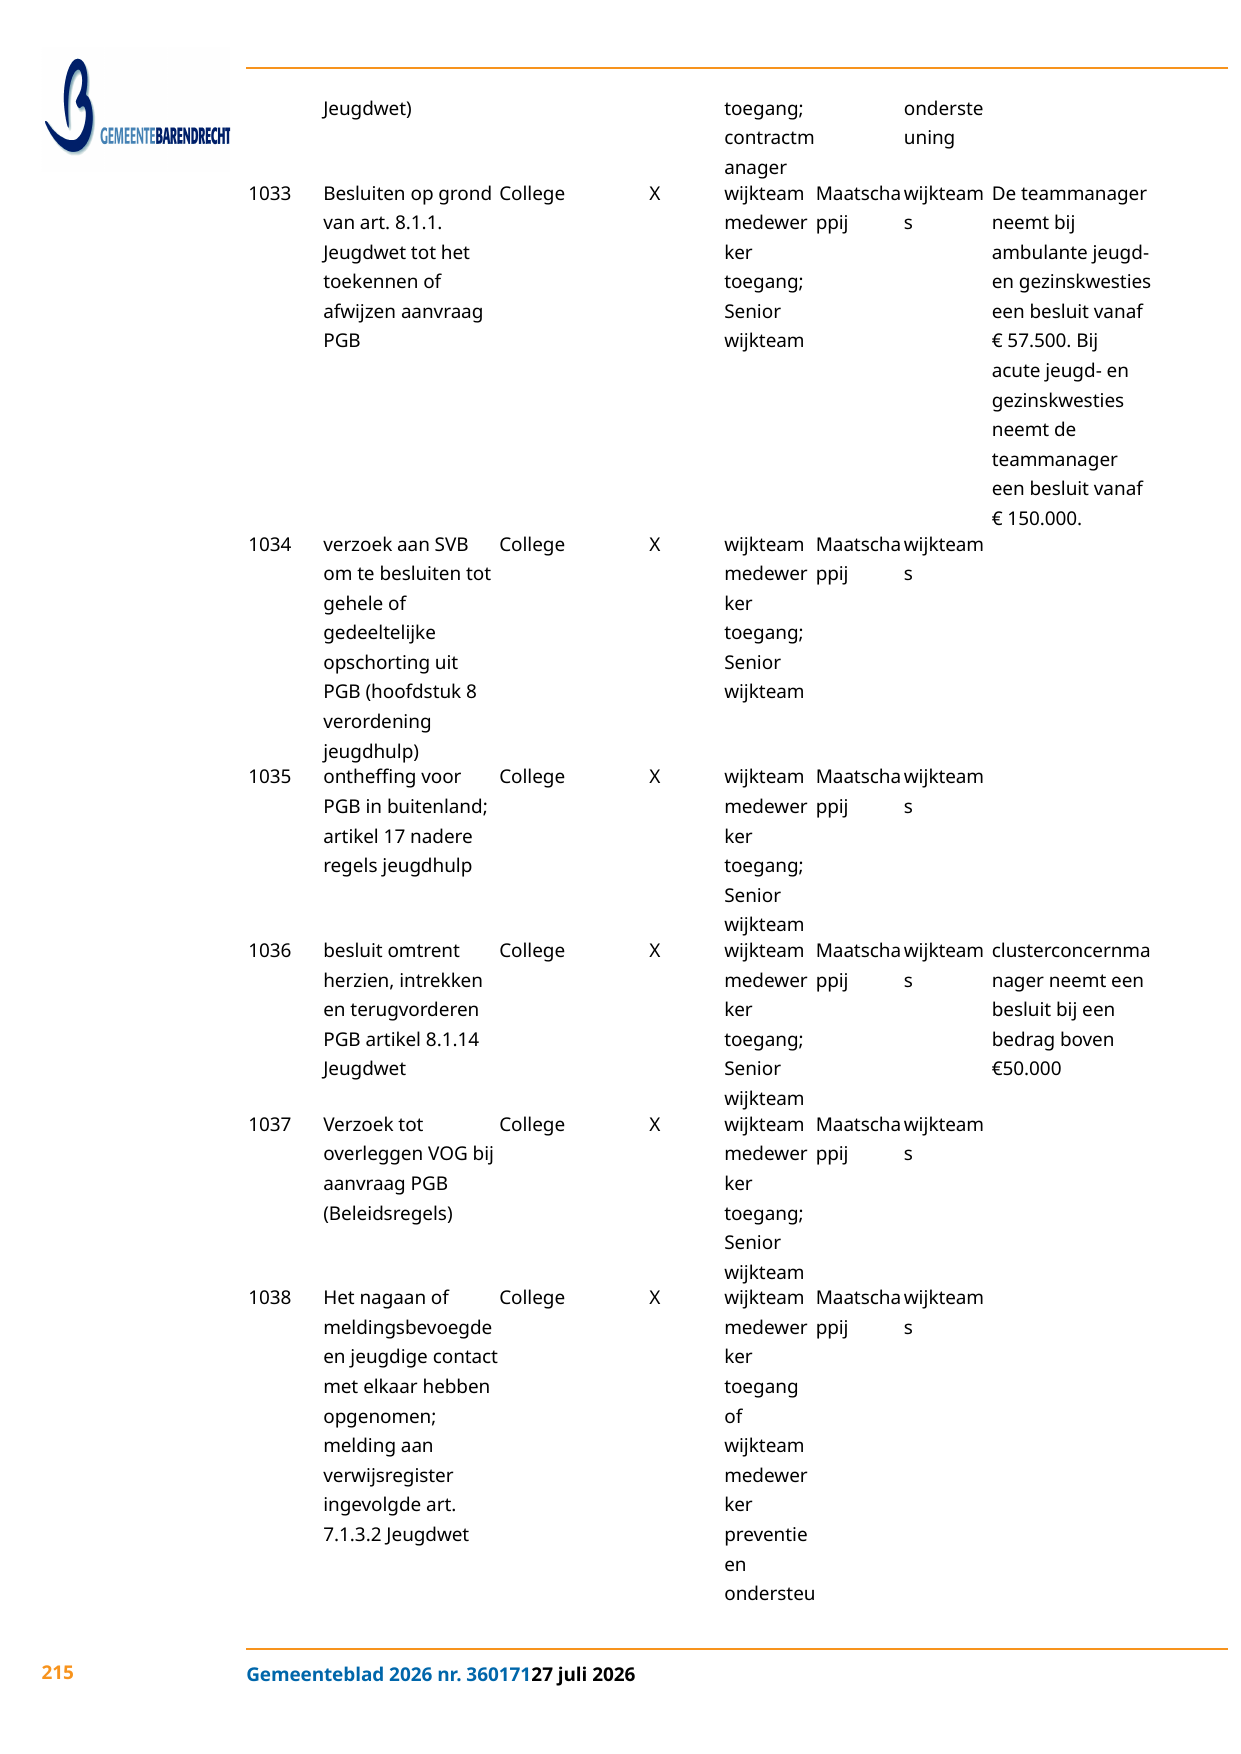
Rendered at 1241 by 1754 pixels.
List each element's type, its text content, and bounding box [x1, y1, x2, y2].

table_cell wijkteammedewerker toegang; Senior wijkteam [724, 1111, 816, 1284]
table_cell College [499, 1285, 574, 1606]
table_cell ondersteuning [904, 95, 992, 180]
table_cell [992, 1111, 1152, 1284]
table_cell [574, 937, 649, 1111]
table_cell [499, 95, 574, 180]
table_cell besluit omtrent herzien, intrekken en terugvorderen PGB artikel 8.1.14 Jeugdwet [323, 937, 499, 1111]
table_cell [574, 1111, 649, 1284]
table_cell [574, 531, 649, 764]
table_cell 1035 [248, 764, 323, 937]
table_cell wijkteams [904, 1111, 992, 1284]
table_cell Het nagaan of meldingsbevoegde en jeugdige contact met elkaar hebben opgenomen; melding aan verwijsregister ingevolgde art. 7.1.3.2 Jeugdwet [323, 1285, 499, 1606]
table_cell Maatschappij [816, 1111, 904, 1284]
table_cell X [649, 937, 724, 1111]
table_cell 1036 [248, 937, 323, 1111]
table_cell verzoek aan SVB om te besluiten tot gehele of gedeeltelijke opschorting uit PGB (hoofdstuk 8 verordening jeugdhulp) [323, 531, 499, 764]
table_cell De teammanager neemt bij ambulante jeugd- en gezinskwesties een besluit vanaf € 57.500. Bij acute jeugd- en gezinskwesties neemt de teammanager een besluit vanaf € 150.000. [992, 180, 1152, 531]
picture [41, 47, 231, 172]
table_cell College [499, 531, 574, 764]
table_cell 1038 [248, 1285, 323, 1606]
table_cell wijkteammedewerker toegang; Senior wijkteam [724, 180, 816, 531]
table_cell 1033 [248, 180, 323, 531]
table_cell wijkteams [904, 531, 992, 764]
table_cell College [499, 937, 574, 1111]
table_cell [816, 95, 904, 180]
table_cell wijkteammedewerker toegang of wijkteammedewerker preventie en ondersteu [724, 1285, 816, 1606]
table_cell X [649, 180, 724, 531]
table_cell X [649, 1285, 724, 1606]
table_cell [992, 1285, 1152, 1606]
table_cell wijkteams [904, 764, 992, 937]
table_cell wijkteammedewerker toegang; Senior wijkteam [724, 764, 816, 937]
table_cell Maatschappij [816, 764, 904, 937]
table_cell [248, 95, 323, 180]
table_cell [574, 764, 649, 937]
table_cell College [499, 1111, 574, 1284]
table_cell College [499, 764, 574, 937]
table_cell [574, 95, 649, 180]
table_cell wijkteams [904, 937, 992, 1111]
table_cell [992, 764, 1152, 937]
table_cell clusterconcernmanager neemt een besluit bij een bedrag boven €50.000 [992, 937, 1152, 1111]
table_cell Besluiten op grond van art. 8.1.1. Jeugdwet tot het toekennen of afwijzen aanvraag PGB [323, 180, 499, 531]
table_cell [574, 180, 649, 531]
table_cell Maatschappij [816, 180, 904, 531]
table_cell wijkteams [904, 1285, 992, 1606]
table_cell X [649, 764, 724, 937]
table_cell Jeugdwet) [323, 95, 499, 180]
table_cell ontheffing voor PGB in buitenland; artikel 17 nadere regels jeugdhulp [323, 764, 499, 937]
table_cell Maatschappij [816, 531, 904, 764]
table_cell College [499, 180, 574, 531]
table_cell wijkteams [904, 180, 992, 531]
table_cell 1034 [248, 531, 323, 764]
table_cell [992, 531, 1152, 764]
table_cell 1037 [248, 1111, 323, 1284]
table_cell Maatschappij [816, 1285, 904, 1606]
table_cell Maatschappij [816, 937, 904, 1111]
table_cell [574, 1285, 649, 1606]
table_cell wijkteammedewerker toegang; Senior wijkteam [724, 937, 816, 1111]
table_cell [992, 95, 1152, 180]
table_cell toegang; contractmanager [724, 95, 816, 180]
table_cell Verzoek tot overleggen VOG bij aanvraag PGB (Beleidsregels) [323, 1111, 499, 1284]
table_cell [649, 95, 724, 180]
table_cell X [649, 1111, 724, 1284]
table_cell X [649, 531, 724, 764]
table_cell wijkteammedewerker toegang; Senior wijkteam [724, 531, 816, 764]
